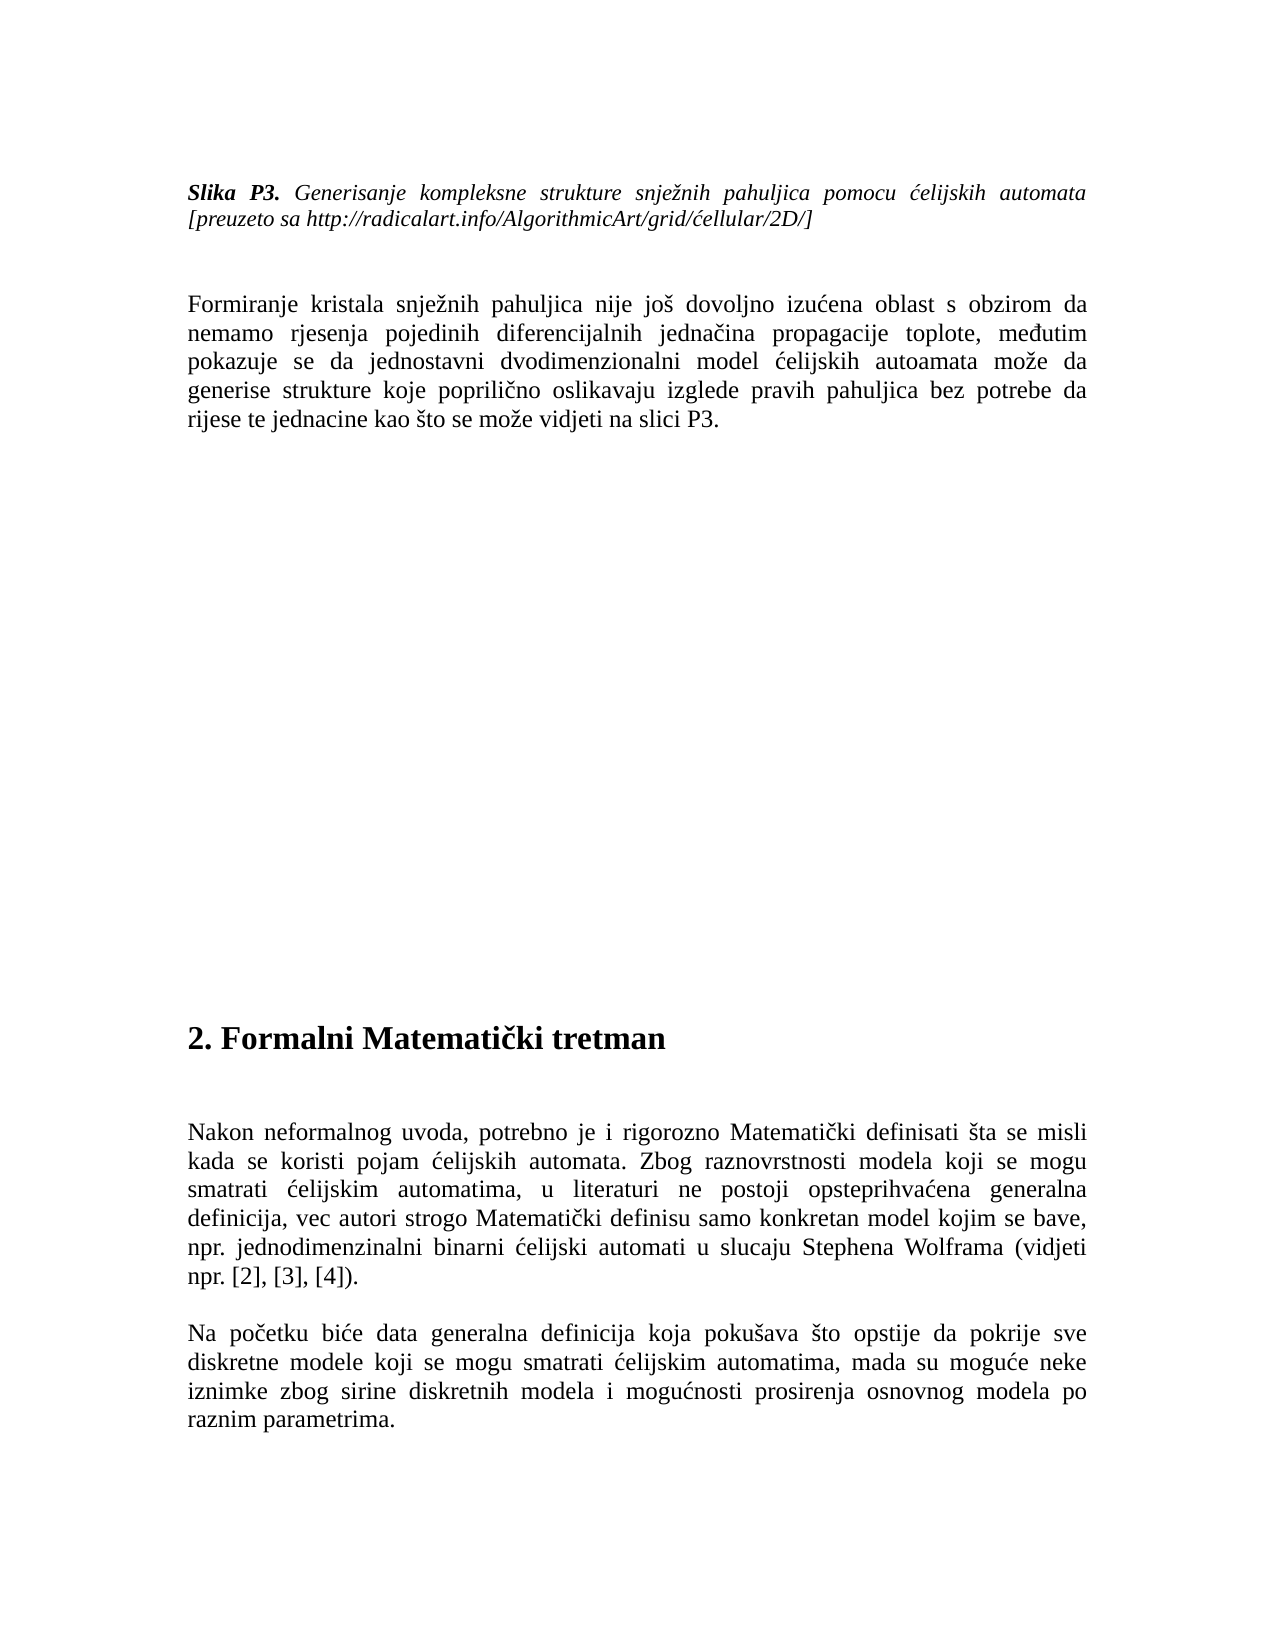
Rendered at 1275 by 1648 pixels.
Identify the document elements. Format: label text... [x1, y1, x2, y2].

subtitle 2. Formalni Matematički tretman [187, 1018, 1088, 1057]
text Nakon neformalnog uvoda, potrebno je i rigorozno Matematički definisati šta se misli kada se koristi pojam ćelijskih automata. Zbog raznovrstnosti modela koji se mogu smatrati ćelijskim automatima, u literaturi ne postoji opsteprihvaćena generalna definicija, vec autori strogo Matematički definisu samo konkretan model kojim se bave, npr. jednodimenzinalni binarni ćelijski automati u slucaju Stephena Wolframa (vidjeti npr. [2], [3], [4]). [187, 1117, 1088, 1289]
text Na početku biće data generalna definicija koja pokušava što opstije da pokrije sve diskretne modele koji se mogu smatrati ćelijskim automatima, mada su moguće neke iznimke zbog sirine diskretnih modela i mogućnosti prosirenja osnovnog modela po raznim parametrima. [187, 1318, 1088, 1433]
text Slika P3. Generisanje kompleksne strukture snježnih pahuljica pomocu ćelijskih automata [preuzeto sa http://radicalart.info/AlgorithmicArt/grid/ćellular/2D/] [187, 179, 1087, 231]
text Formiranje kristala snježnih pahuljica nije još dovoljno izućena oblast s obzirom da nemamo rjesenja pojedinih diferencijalnih jednačina propagacije toplote, međutim pokazuje se da jednostavni dvodimenzionalni model ćelijskih autoamata može da generise strukture koje poprilično oslikavaju izglede pravih pahuljica bez potrebe da rijese te jednacine kao što se može vidjeti na slici P3. [187, 289, 1088, 433]
